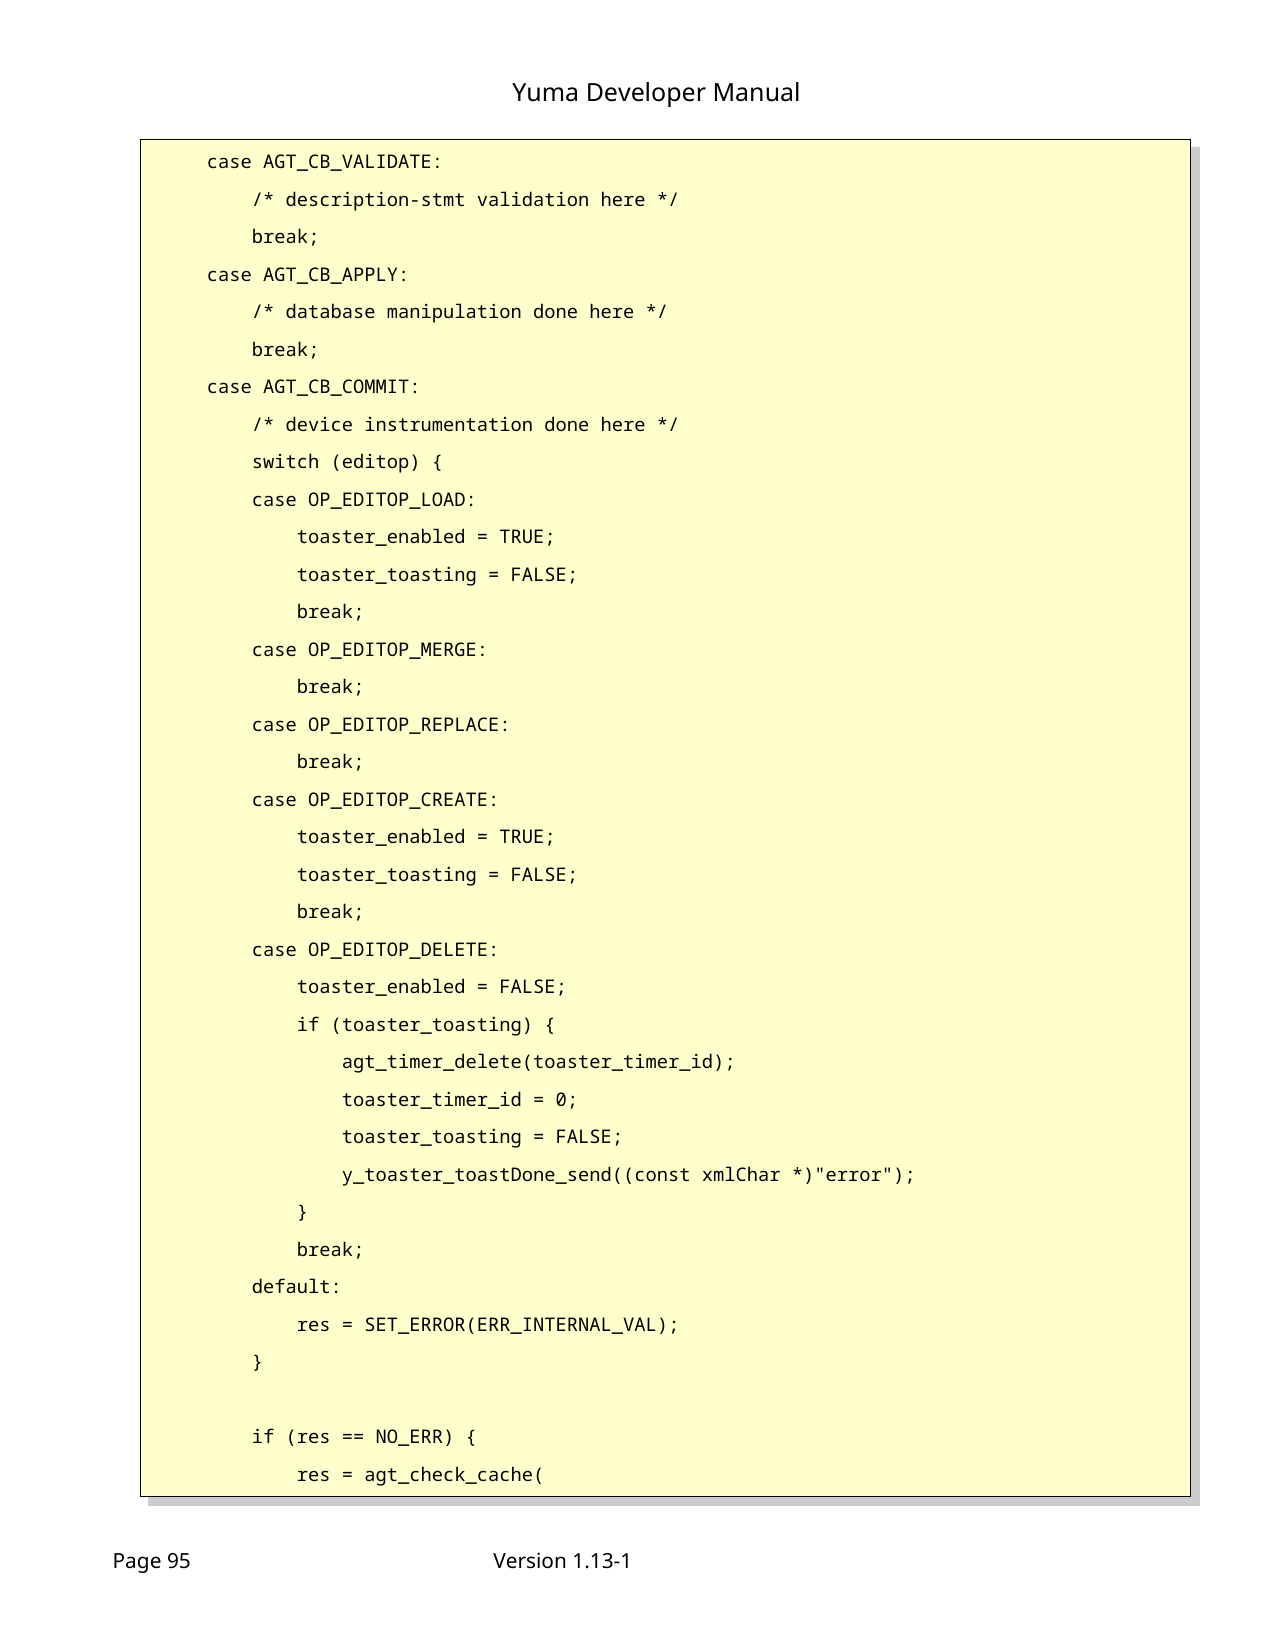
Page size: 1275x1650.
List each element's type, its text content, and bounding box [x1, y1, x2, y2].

text toaster_toasting = FALSE; [141, 551, 1190, 587]
text toaster_toasting = FALSE; [141, 1113, 1190, 1149]
text y_toaster_toastDone_send((const xmlChar *)"error"); [141, 1151, 1190, 1187]
text case OP_EDITOP_LOAD: [141, 476, 1190, 512]
text if (res == NO_ERR) { [141, 1413, 1190, 1449]
text break; [141, 738, 1190, 774]
text case AGT_CB_VALIDATE: [141, 140, 1190, 174]
text /* database manipulation done here */ [141, 288, 1190, 324]
text break; [141, 588, 1190, 624]
text agt_timer_delete(toaster_timer_id); [141, 1038, 1190, 1074]
text toaster_enabled = FALSE; [141, 963, 1190, 999]
text if (toaster_toasting) { [141, 1001, 1190, 1037]
text } [141, 1188, 1190, 1224]
text res = SET_ERROR(ERR_INTERNAL_VAL); [141, 1301, 1190, 1337]
text break; [141, 213, 1190, 249]
text switch (editop) { [141, 438, 1190, 474]
text case OP_EDITOP_REPLACE: [141, 701, 1190, 737]
text default: [141, 1263, 1190, 1299]
text /* description-stmt validation here */ [141, 176, 1190, 212]
text case OP_EDITOP_MERGE: [141, 626, 1190, 662]
text break; [141, 663, 1190, 699]
text res = agt_check_cache( [141, 1451, 1190, 1496]
text case AGT_CB_APPLY: [141, 251, 1190, 287]
text toaster_enabled = TRUE; [141, 513, 1190, 549]
text /* device instrumentation done here */ [141, 401, 1190, 437]
text case AGT_CB_COMMIT: [141, 363, 1190, 399]
text break; [141, 326, 1190, 362]
text case OP_EDITOP_DELETE: [141, 926, 1190, 962]
text break; [141, 888, 1190, 924]
text toaster_enabled = TRUE; [141, 813, 1190, 849]
text break; [141, 1226, 1190, 1262]
text toaster_toasting = FALSE; [141, 851, 1190, 887]
text } [141, 1338, 1190, 1374]
text toaster_timer_id = 0; [141, 1076, 1190, 1112]
text case OP_EDITOP_CREATE: [141, 776, 1190, 812]
